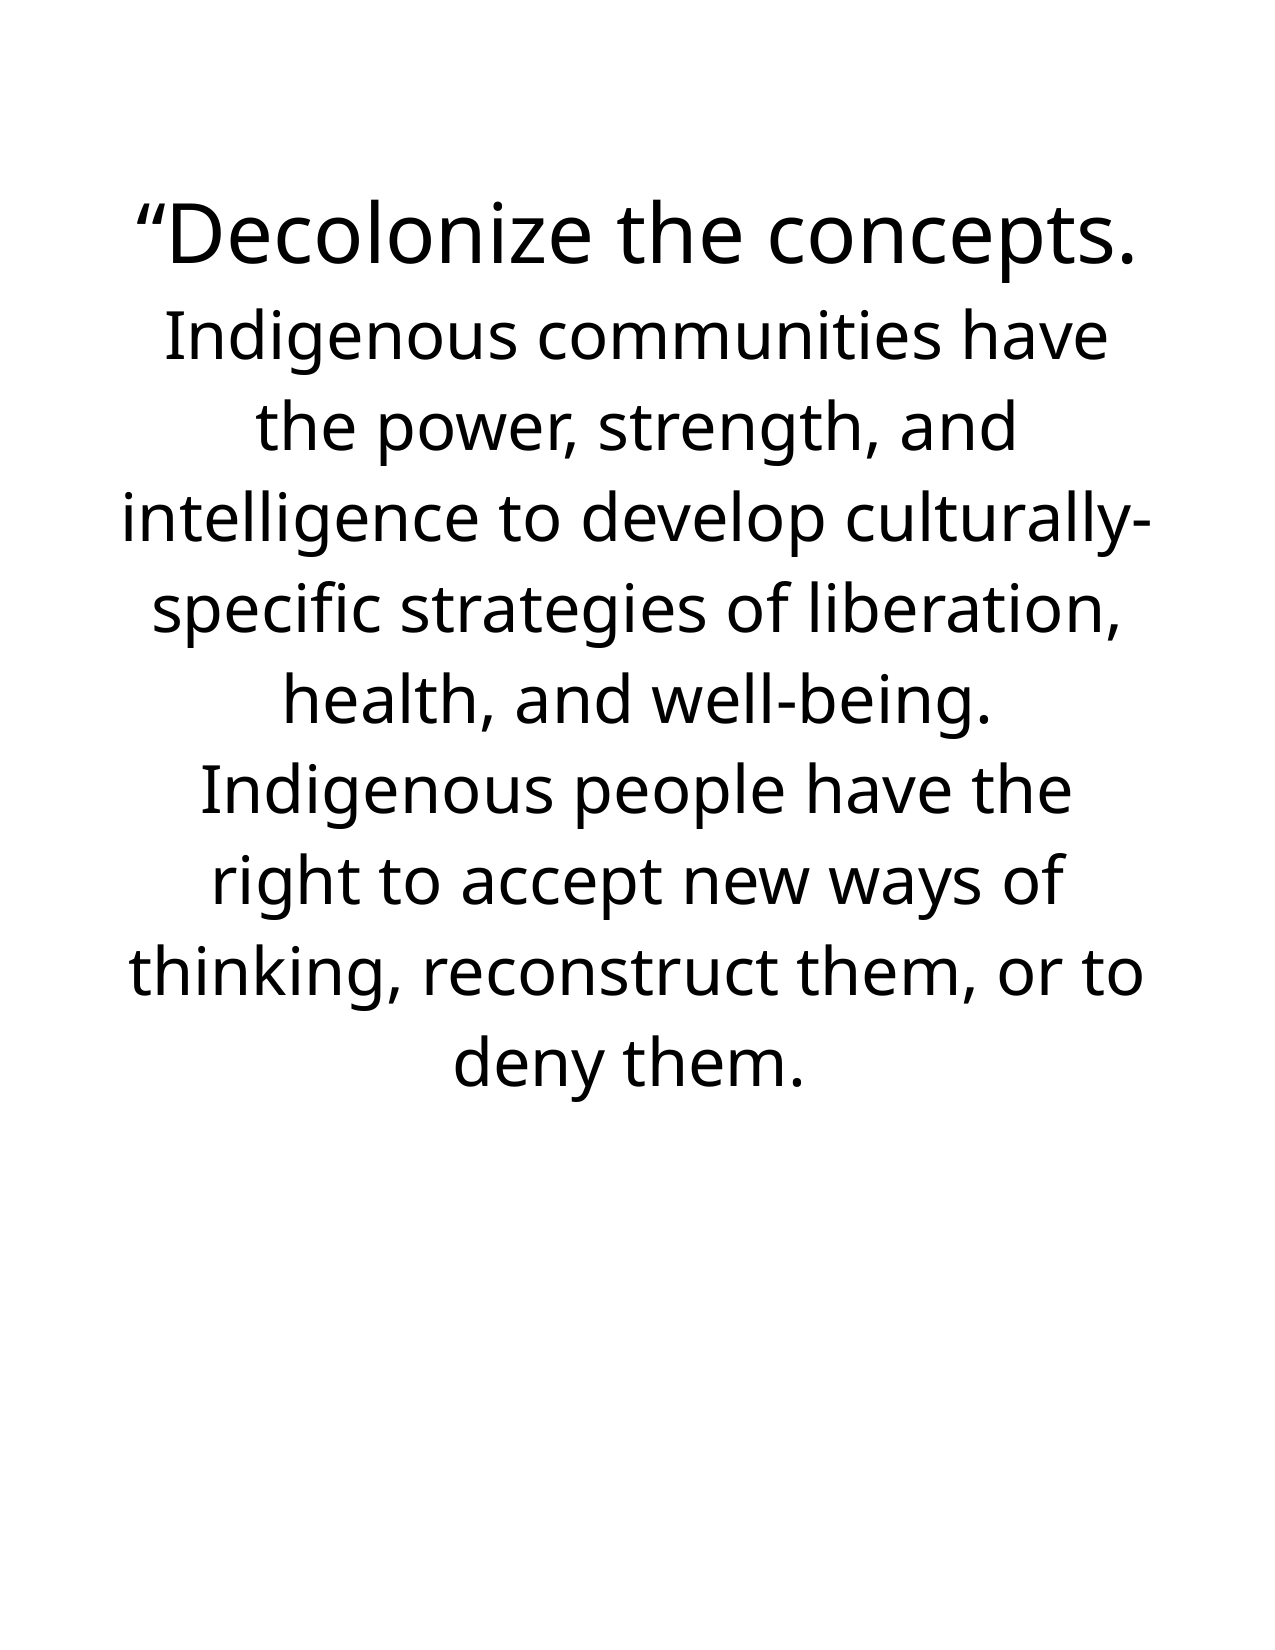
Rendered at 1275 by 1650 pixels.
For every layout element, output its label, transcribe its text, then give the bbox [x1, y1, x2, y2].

text “Decolonize the concepts. Indigenous communities have the power, strength, and intelligence to develop culturally-specific strategies of liberation, health, and well-being. Indigenous people have the right to accept new ways of thinking, reconstruct them, or to deny them. [118, 175, 1157, 1106]
